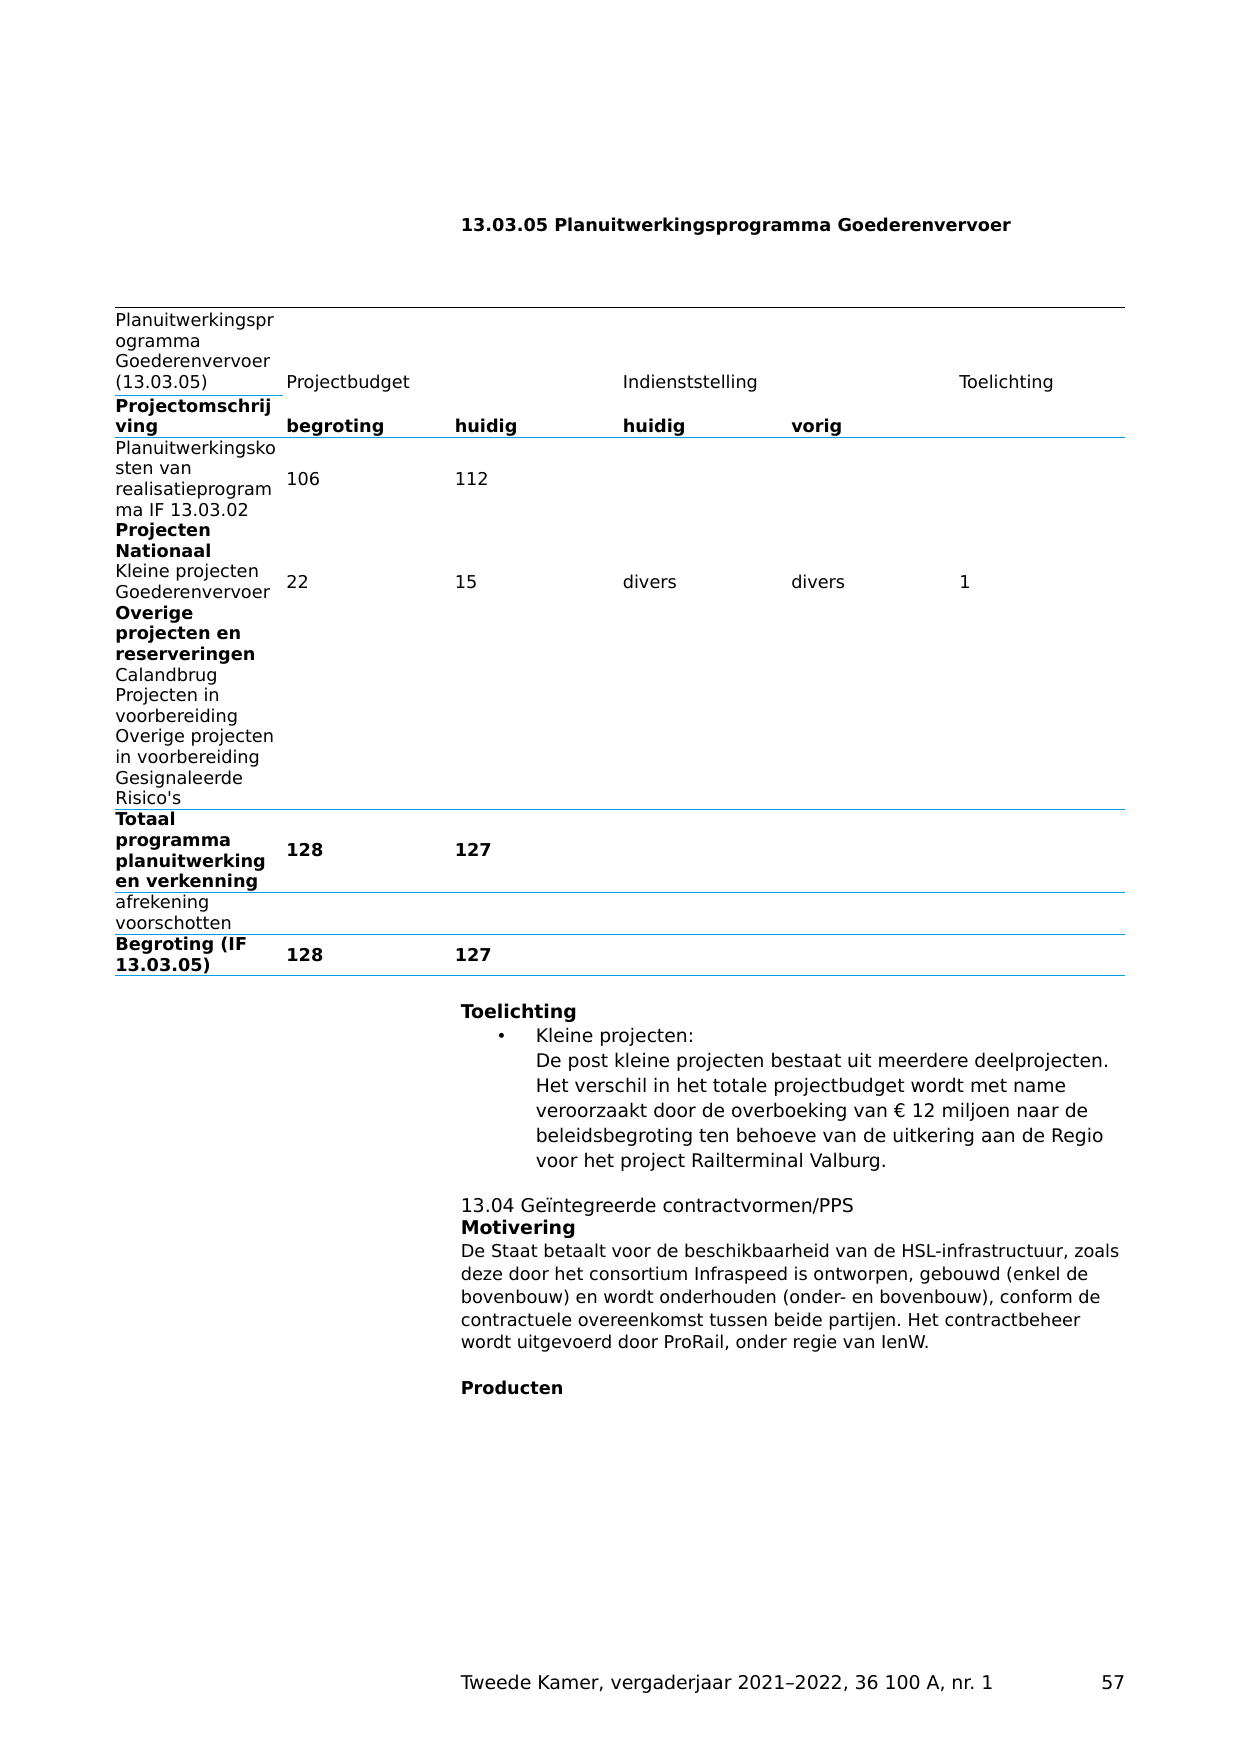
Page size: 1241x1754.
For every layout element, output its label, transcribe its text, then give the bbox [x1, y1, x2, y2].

table_cell 127 [452, 810, 620, 892]
table_cell 127 [452, 935, 620, 975]
table_cell huidig [620, 395, 788, 437]
table_cell [620, 935, 788, 975]
table_cell 22 [283, 561, 452, 603]
table_cell [788, 810, 956, 892]
table_cell [452, 520, 620, 561]
table_cell [283, 520, 452, 561]
table_cell Overige projecten en reserveringen [115, 603, 283, 664]
table_cell [283, 768, 452, 809]
table_cell [452, 603, 620, 664]
table_cell [788, 893, 956, 934]
table_cell [452, 768, 620, 809]
table_cell [956, 893, 1125, 934]
table_cell huidig [452, 395, 620, 437]
table_cell Begroting (IF 13.03.05) [115, 935, 283, 975]
table_header Tabel 22 Projectoverzicht behorende bij 13.03.05: Verkenningen en planuitwerkingen Spoorwegen goederenvervoer (bedragen x € 1 miljoen) [115, 259, 1125, 306]
table_cell [620, 665, 788, 685]
text Toelichting [461, 1001, 1125, 1023]
table_cell [956, 935, 1125, 975]
table_cell [956, 726, 1125, 768]
table_cell [620, 520, 788, 561]
table_cell [452, 726, 620, 768]
table_cell [788, 603, 956, 664]
table_cell Projecten Nationaal [115, 520, 283, 561]
table_cell [956, 685, 1125, 726]
table_cell [956, 665, 1125, 685]
table_cell [452, 893, 620, 934]
text 13.03.05 Planuitwerkingsprogramma Goederenvervoer [461, 213, 1125, 236]
table_cell Calandbrug [115, 665, 283, 685]
table_cell Kleine projecten Goederenvervoer [115, 561, 283, 603]
table_cell divers [788, 561, 956, 603]
table_cell Planuitwerkingskosten van realisatieprogramma IF 13.03.02 [115, 438, 283, 520]
table_cell [283, 726, 452, 768]
title 13.04 Geïntegreerde contractvormen/PPS [461, 1195, 1125, 1217]
table_cell [620, 893, 788, 934]
table_cell [620, 768, 788, 809]
table_cell Overige projecten in voorbereiding [115, 726, 283, 768]
table_cell 112 [452, 438, 620, 520]
table_cell [620, 603, 788, 664]
text De Staat betaalt voor de beschikbaarheid van de HSL-infrastructuur, zoals deze door het consortium Infraspeed is ontworpen, gebouwd (enkel de bovenbouw) en wordt onderhouden (onder- en bovenbouw), conform de contractuele overeenkomst tussen beide partijen. Het contractbeheer wordt uitgevoerd door ProRail, onder regie van IenW. [461, 1239, 1125, 1353]
table_cell [788, 520, 956, 561]
table_cell Projectomschrijving [115, 396, 283, 437]
table_cell [452, 665, 620, 685]
table_cell Gesignaleerde Risico's [115, 768, 283, 809]
table_cell [283, 893, 452, 934]
table_cell [956, 768, 1125, 809]
table_cell [620, 810, 788, 892]
table_cell Indienststelling [620, 308, 956, 395]
table_cell [788, 726, 956, 768]
table_cell 128 [283, 935, 452, 975]
table_cell [956, 603, 1125, 664]
table_cell [788, 685, 956, 726]
table_cell [956, 810, 1125, 892]
table_cell 1 [956, 561, 1125, 603]
table_cell [956, 520, 1125, 561]
table_cell [620, 438, 788, 520]
list De post kleine projecten bestaat uit meerdere deelprojecten. Het verschil in het totale projectbudget wordt met name veroorzaakt door de overboeking van € 12 miljoen naar de beleidsbegroting ten behoeve van de uitkering aan de Regio voor het project Railterminal Valburg. [498, 1048, 1125, 1173]
table_cell 15 [452, 561, 620, 603]
table_cell Toelichting [956, 308, 1125, 395]
table_cell [620, 726, 788, 768]
table_cell [788, 935, 956, 975]
table_cell [788, 665, 956, 685]
table_cell [283, 665, 452, 685]
table_cell [283, 603, 452, 664]
list Kleine projecten: [498, 1023, 1125, 1048]
table_cell [956, 438, 1125, 520]
table_cell begroting [283, 395, 452, 437]
table_cell vorig [788, 395, 956, 437]
table_cell [788, 438, 956, 520]
table_cell Planuitwerkingsprogramma Goederenvervoer (13.03.05) [115, 308, 283, 395]
table_cell [620, 685, 788, 726]
table_cell Projecten in voorbereiding [115, 685, 283, 726]
table_cell [956, 395, 1125, 437]
table_cell Projectbudget [283, 308, 620, 395]
table_cell [788, 768, 956, 809]
table_cell 128 [283, 810, 452, 892]
text Motivering [461, 1217, 1125, 1239]
text Producten [461, 1376, 1125, 1399]
table_cell afrekening voorschotten [115, 893, 283, 934]
table_cell Totaal programma planuitwerking en verkenning [115, 810, 283, 892]
table_cell divers [620, 561, 788, 603]
table_cell 106 [283, 438, 452, 520]
table_cell [452, 685, 620, 726]
table_cell [283, 685, 452, 726]
